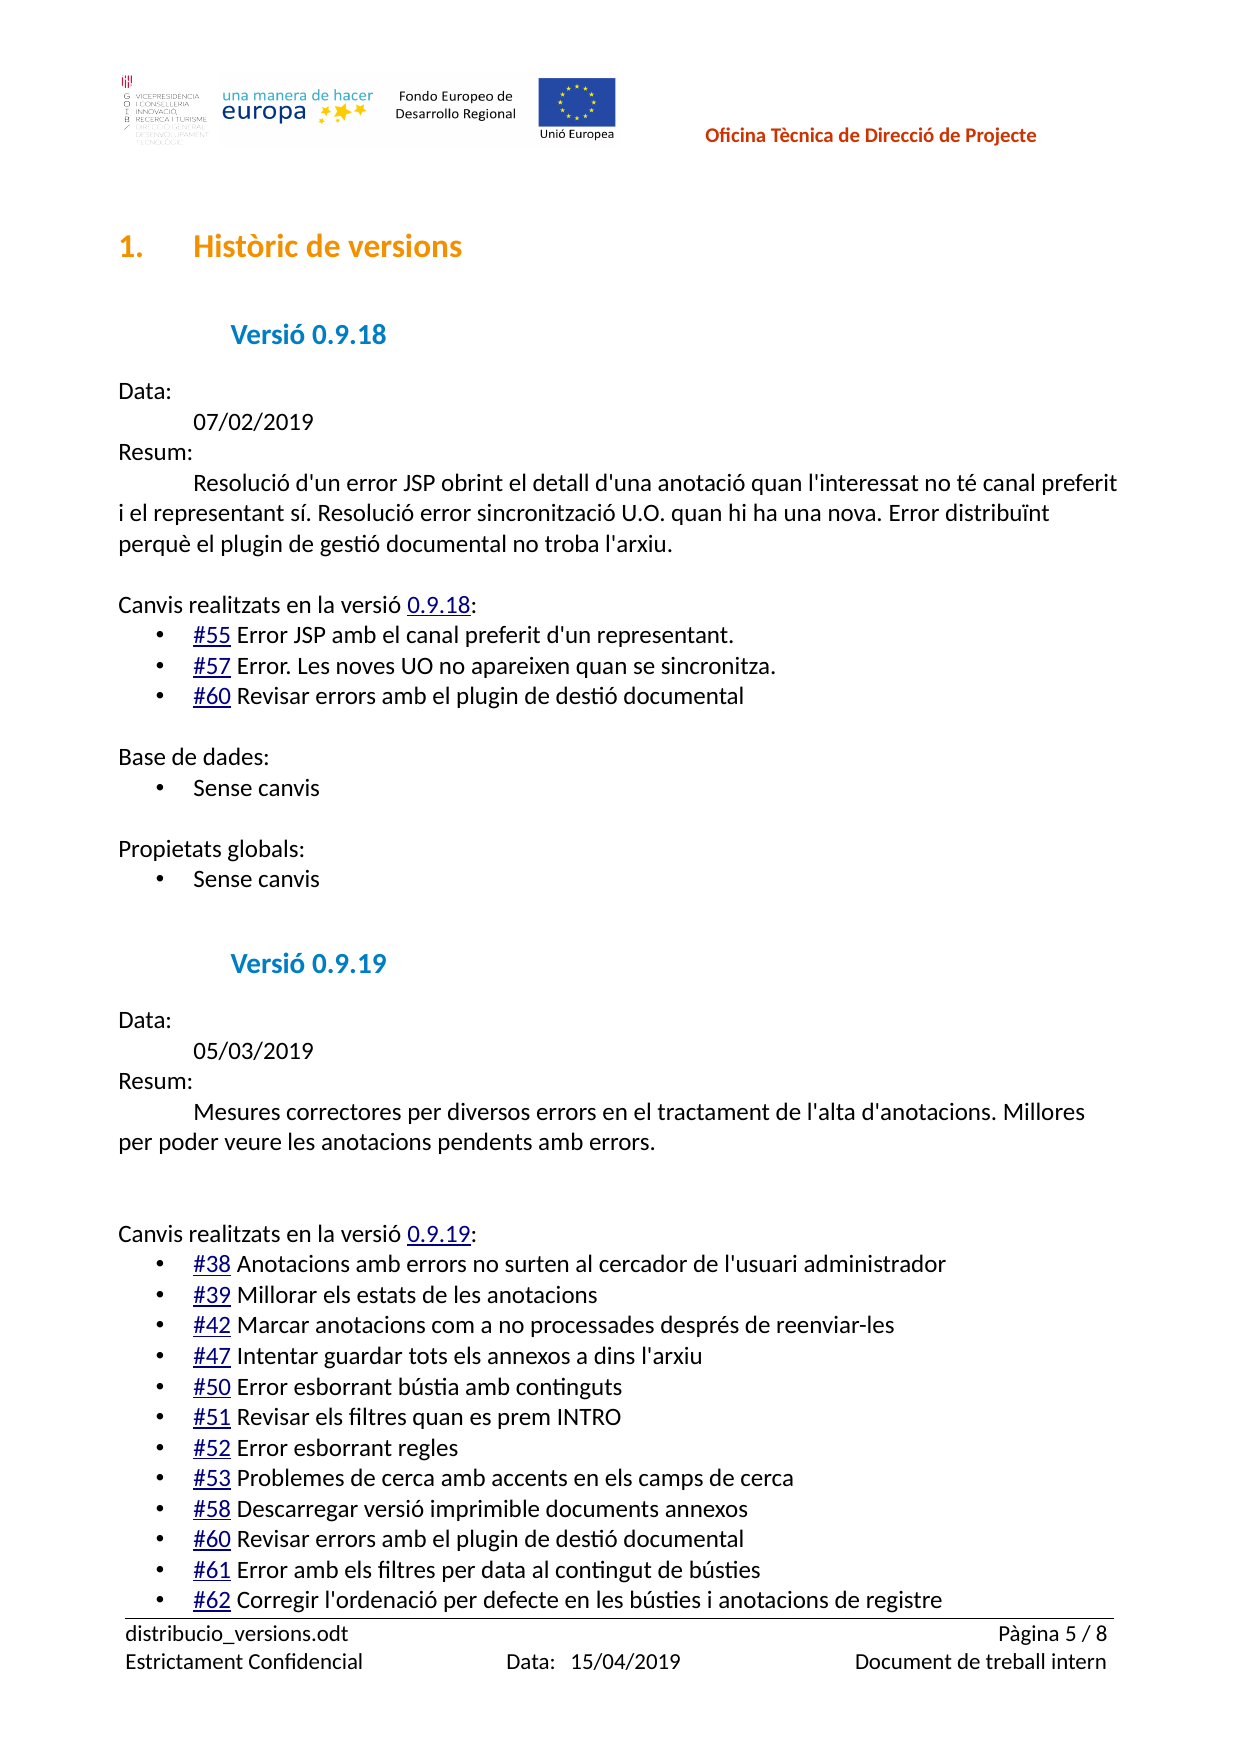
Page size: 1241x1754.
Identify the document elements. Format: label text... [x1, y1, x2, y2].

list #42 Marcar anotacions com a no processades després de reenviar-les [156, 1309, 1122, 1340]
text Canvis realitzats en la versió 0.9.19: [118, 1218, 1122, 1248]
list Sense canvis [156, 772, 1122, 802]
list #51 Revisar els filtres quan es prem INTRO [156, 1401, 1122, 1432]
subtitle Versió 0.9.19 [153, 945, 1122, 981]
list #60 Revisar errors amb el plugin de destió documental [156, 1523, 1122, 1554]
list #39 Millorar els estats de les anotacions [156, 1279, 1122, 1309]
text Resum: [118, 1065, 1122, 1096]
list #58 Descarregar versió imprimible documents annexos [156, 1493, 1122, 1523]
list #52 Error esborrant regles [156, 1432, 1122, 1462]
list #60 Revisar errors amb el plugin de destió documental [156, 680, 1122, 711]
text Canvis realitzats en la versió 0.9.18: [118, 589, 1122, 619]
list #47 Intentar guardar tots els annexos a dins l'arxiu [156, 1340, 1122, 1371]
list #53 Problemes de cerca amb accents en els camps de cerca [156, 1462, 1122, 1493]
text Mesures correctores per diversos errors en el tractament de l'alta d'anotacions. Millores per poder veure les anotacions pendents amb errors. [118, 1096, 1122, 1157]
list #61 Error amb els filtres per data al contingut de bústies [156, 1554, 1122, 1584]
picture [118, 73, 213, 147]
subtitle Versió 0.9.18 [153, 316, 1122, 351]
text Base de dades: [118, 741, 1122, 772]
text Propietats globals: [118, 833, 1122, 863]
text Data: [118, 1004, 1122, 1035]
text Data: [118, 375, 1122, 406]
text Resolució d'un error JSP obrint el detall d'una anotació quan l'interessat no té canal preferit i el representant sí. Resolució error sincronització U.O. quan hi ha una nova. Error distribuïnt perquè el plugin de gestió documental no troba l'arxiu. [118, 467, 1122, 558]
list #62 Corregir l'ordenació per defecte en les bústies i anotacions de registre [156, 1584, 1122, 1615]
text 07/02/2019 [118, 406, 1122, 436]
text 05/03/2019 [118, 1035, 1122, 1065]
list #38 Anotacions amb errors no surten al cercador de l'usuari administrador [156, 1248, 1122, 1279]
picture [219, 73, 621, 147]
subtitle Històric de versions [118, 225, 1122, 266]
list Sense canvis [156, 863, 1122, 894]
list #50 Error esborrant bústia amb continguts [156, 1371, 1122, 1401]
text Resum: [118, 436, 1122, 467]
list #55 Error JSP amb el canal preferit d'un representant. [156, 619, 1122, 650]
list #57 Error. Les noves UO no apareixen quan se sincronitza. [156, 650, 1122, 680]
